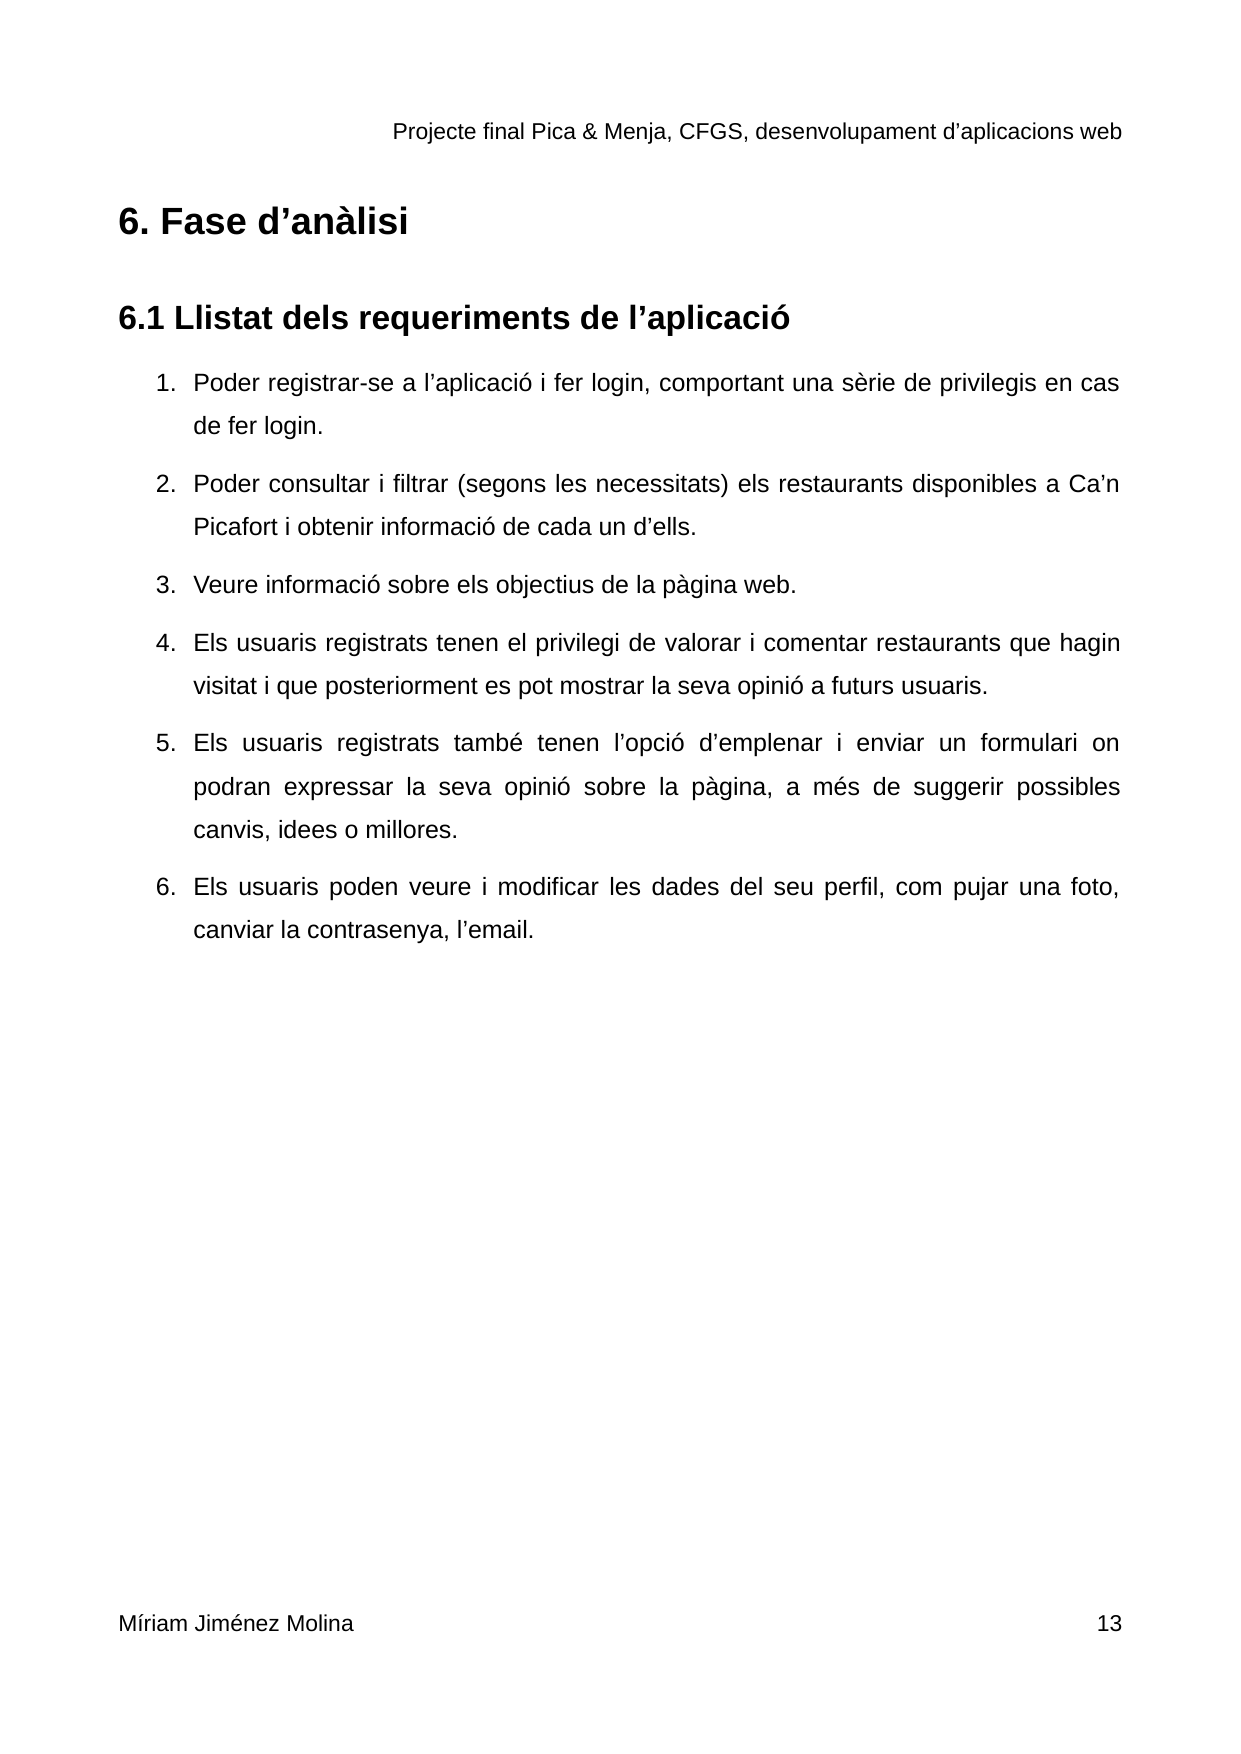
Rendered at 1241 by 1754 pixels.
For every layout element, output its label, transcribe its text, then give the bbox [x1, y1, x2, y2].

list Els usuaris poden veure i modificar les dades del seu perfil, com pujar una foto, canviar la contrasenya, l’email. [156, 872, 1122, 944]
list Poder registrar-se a l’aplicació i fer login, comportant una sèrie de privilegis en cas de fer login. [156, 368, 1122, 440]
list Els usuaris registrats també tenen l’opció d’emplenar i enviar un formulari on podran expressar la seva opinió sobre la pàgina, a més de suggerir possibles canvis, idees o millores. [156, 728, 1122, 843]
list Poder consultar i filtrar (segons les necessitats) els restaurants disponibles a Ca’n Picafort i obtenir informació de cada un d’ells. [156, 469, 1122, 541]
subtitle 6.1 Llistat dels requeriments de l’aplicació [118, 298, 1122, 336]
list Els usuaris registrats tenen el privilegi de valorar i comentar restaurants que hagin visitat i que posteriorment es pot mostrar la seva opinió a futurs usuaris. [156, 627, 1122, 699]
subtitle 6. Fase d’anàlisi [118, 199, 1122, 243]
list Veure informació sobre els objectius de la pàgina web. [156, 570, 1122, 598]
